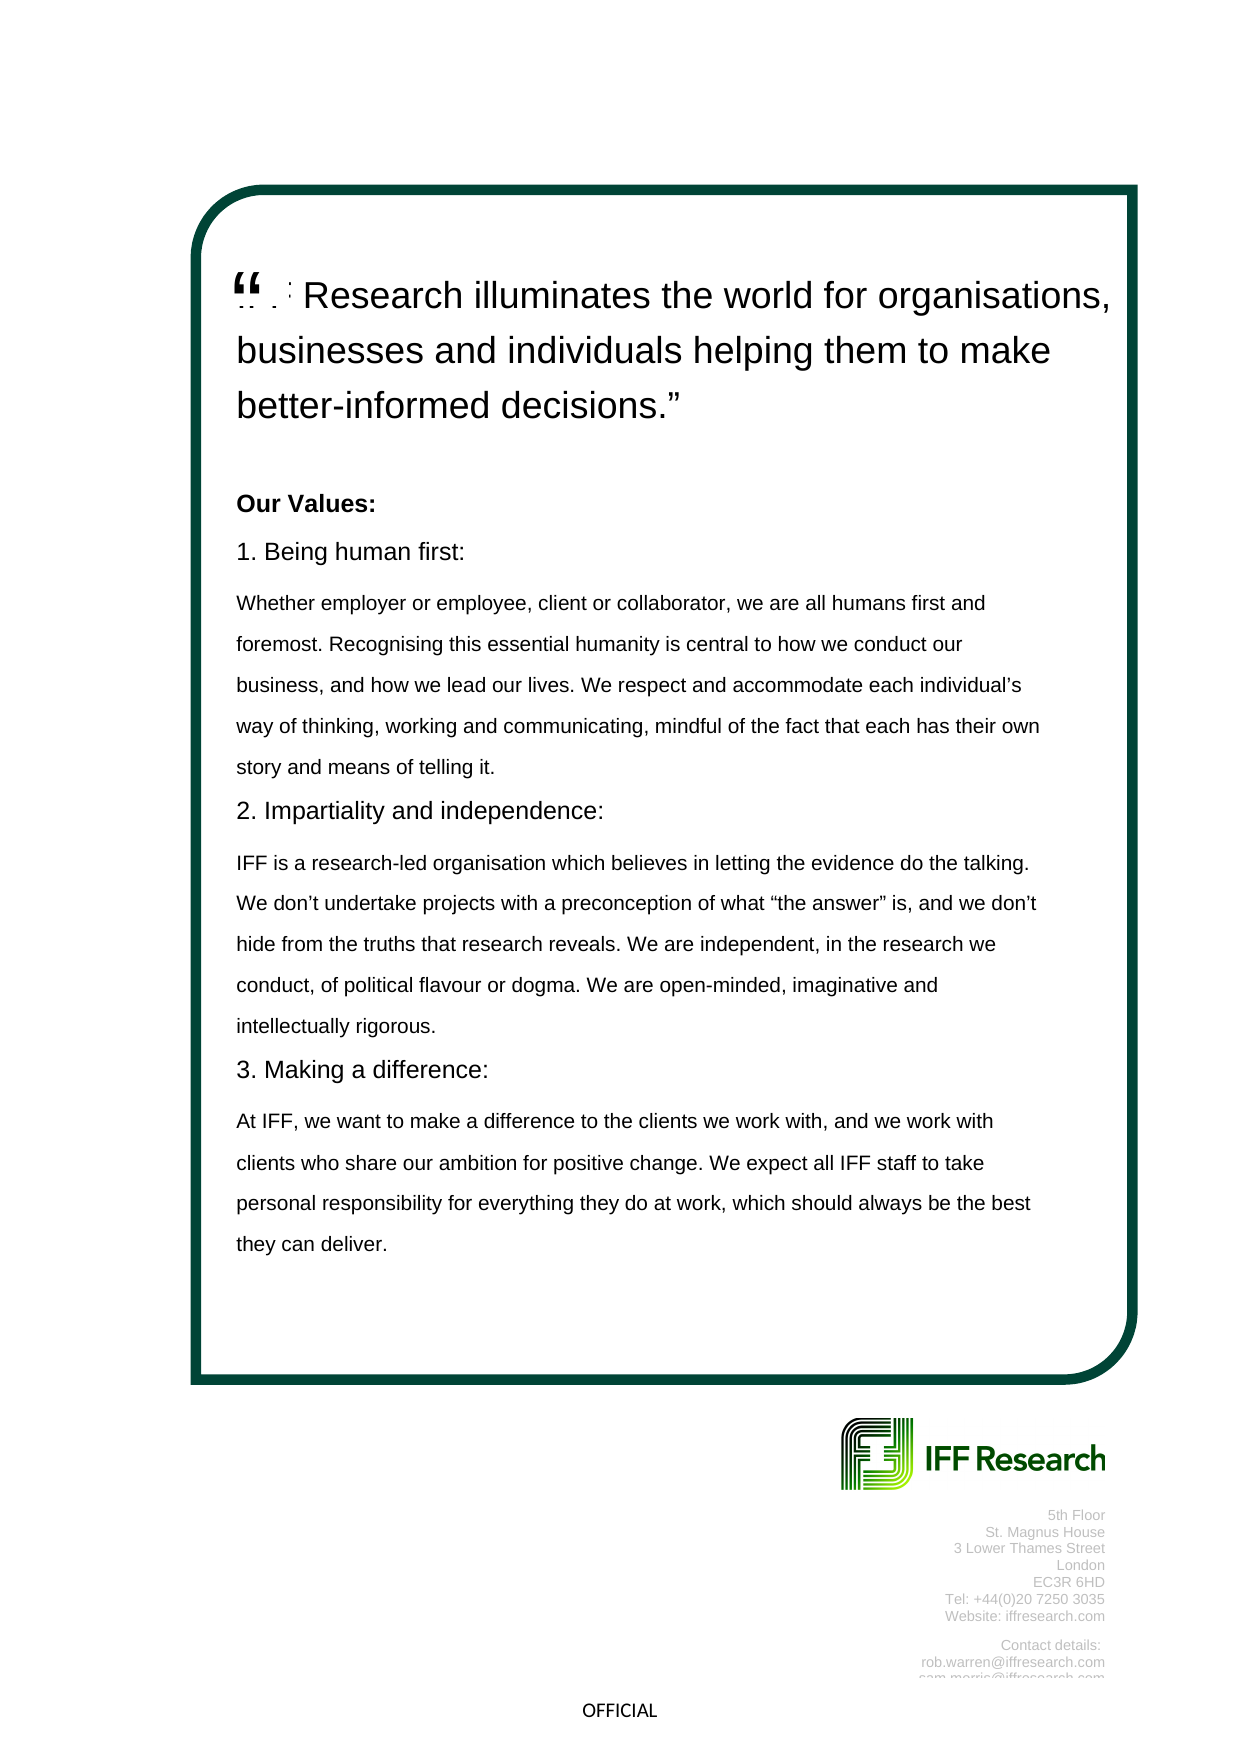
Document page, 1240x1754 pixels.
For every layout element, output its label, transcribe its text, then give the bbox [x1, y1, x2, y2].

text “ [232, 248, 274, 299]
text At IFF, we want to make a difference to the clients we work with, and we work with clients who share our ambition for positive change. We expect all IFF staff to take personal responsibility for everything they do at work, which should always be the best they can deliver. [236, 1109, 1056, 1264]
subtitle 1. Being human first: [236, 537, 1056, 574]
text IFF is a research-led organisation which believes in letting the evidence do the talking. We don’t undertake projects with a preconception of what “the answer” is, and we don’t hide from the truths that research reveals. We are independent, in the research we conduct, of political flavour or dogma. We are open-minded, imaginative and intellectually rigorous. [236, 850, 1056, 1046]
subtitle IFF Research illuminates the world for organisations, businesses and individuals helping them to make better-informed decisions.” [236, 273, 1115, 439]
subtitle 3. Making a difference: [236, 1055, 1056, 1092]
subtitle Our Values: [236, 489, 1056, 537]
text Whether employer or employee, client or collaborator, we are all humans first and foremost. Recognising this essential humanity is central to how we conduct our business, and how we lead our lives. We respect and accommodate each individual’s way of thinking, working and communicating, mindful of the fact that each has their own story and means of telling it. [236, 591, 1056, 787]
subtitle 2. Impartiality and independence: [236, 796, 1056, 833]
